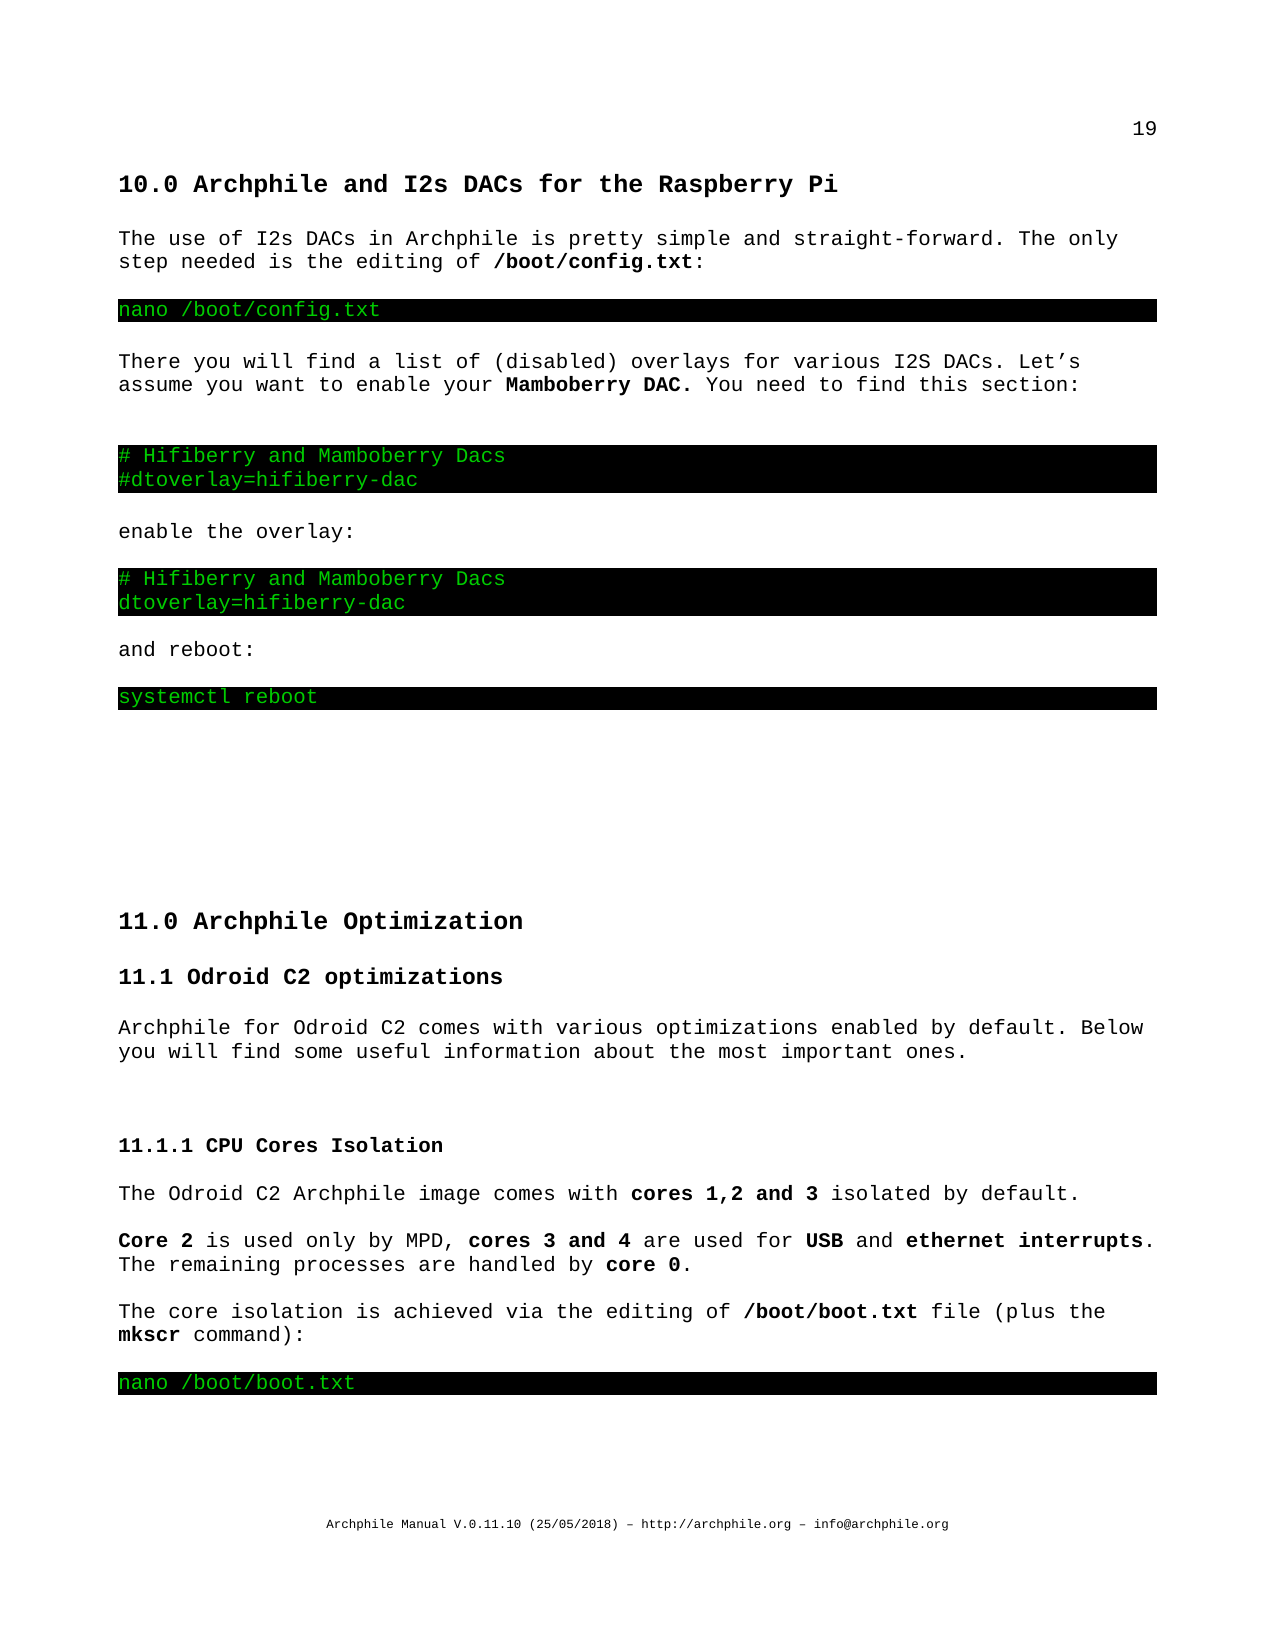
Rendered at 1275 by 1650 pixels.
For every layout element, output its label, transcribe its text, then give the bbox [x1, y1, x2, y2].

text nano /boot/config.txt [118, 299, 1157, 322]
text systemctl reboot [118, 687, 1157, 710]
text dtoverlay=hifiberry-dac [118, 592, 1157, 616]
text Archphile for Odroid C2 comes with various optimizations enabled by default. Below you will find some useful information about the most important ones. [118, 1017, 1157, 1064]
text Core 2 is used only by MPD, cores 3 and 4 are used for USB and ethernet interrupts. The remaining processes are handled by core 0. [118, 1230, 1157, 1277]
text # Hifiberry and Mamboberry Dacs [118, 445, 1157, 469]
text #dtoverlay=hifiberry-dac [118, 469, 1157, 493]
text nano /boot/boot.txt [118, 1372, 1157, 1395]
text 11.1.1 CPU Cores Isolation [118, 1135, 1157, 1159]
text # Hifiberry and Mamboberry Dacs [118, 568, 1157, 592]
text The Odroid C2 Archphile image comes with cores 1,2 and 3 isolated by default. [118, 1183, 1157, 1206]
text 11.1 Odroid C2 optimizations [118, 965, 1157, 991]
text There you will find a list of (disabled) overlays for various I2S DACs. Let’s assume you want to enable your Mamboberry DAC. You need to find this section: [118, 351, 1157, 398]
text 10.0 Archphile and I2s DACs for the Raspberry Pi [118, 171, 1157, 199]
text enable the overlay: [118, 521, 1157, 545]
text 11.0 Archphile Optimization [118, 908, 1157, 937]
text The core isolation is achieved via the editing of /boot/boot.txt file (plus the mkscr command): [118, 1301, 1157, 1348]
text and reboot: [118, 639, 1157, 663]
text The use of I2s DACs in Archphile is pretty simple and straight-forward. The only step needed is the editing of /boot/config.txt: [118, 228, 1157, 275]
